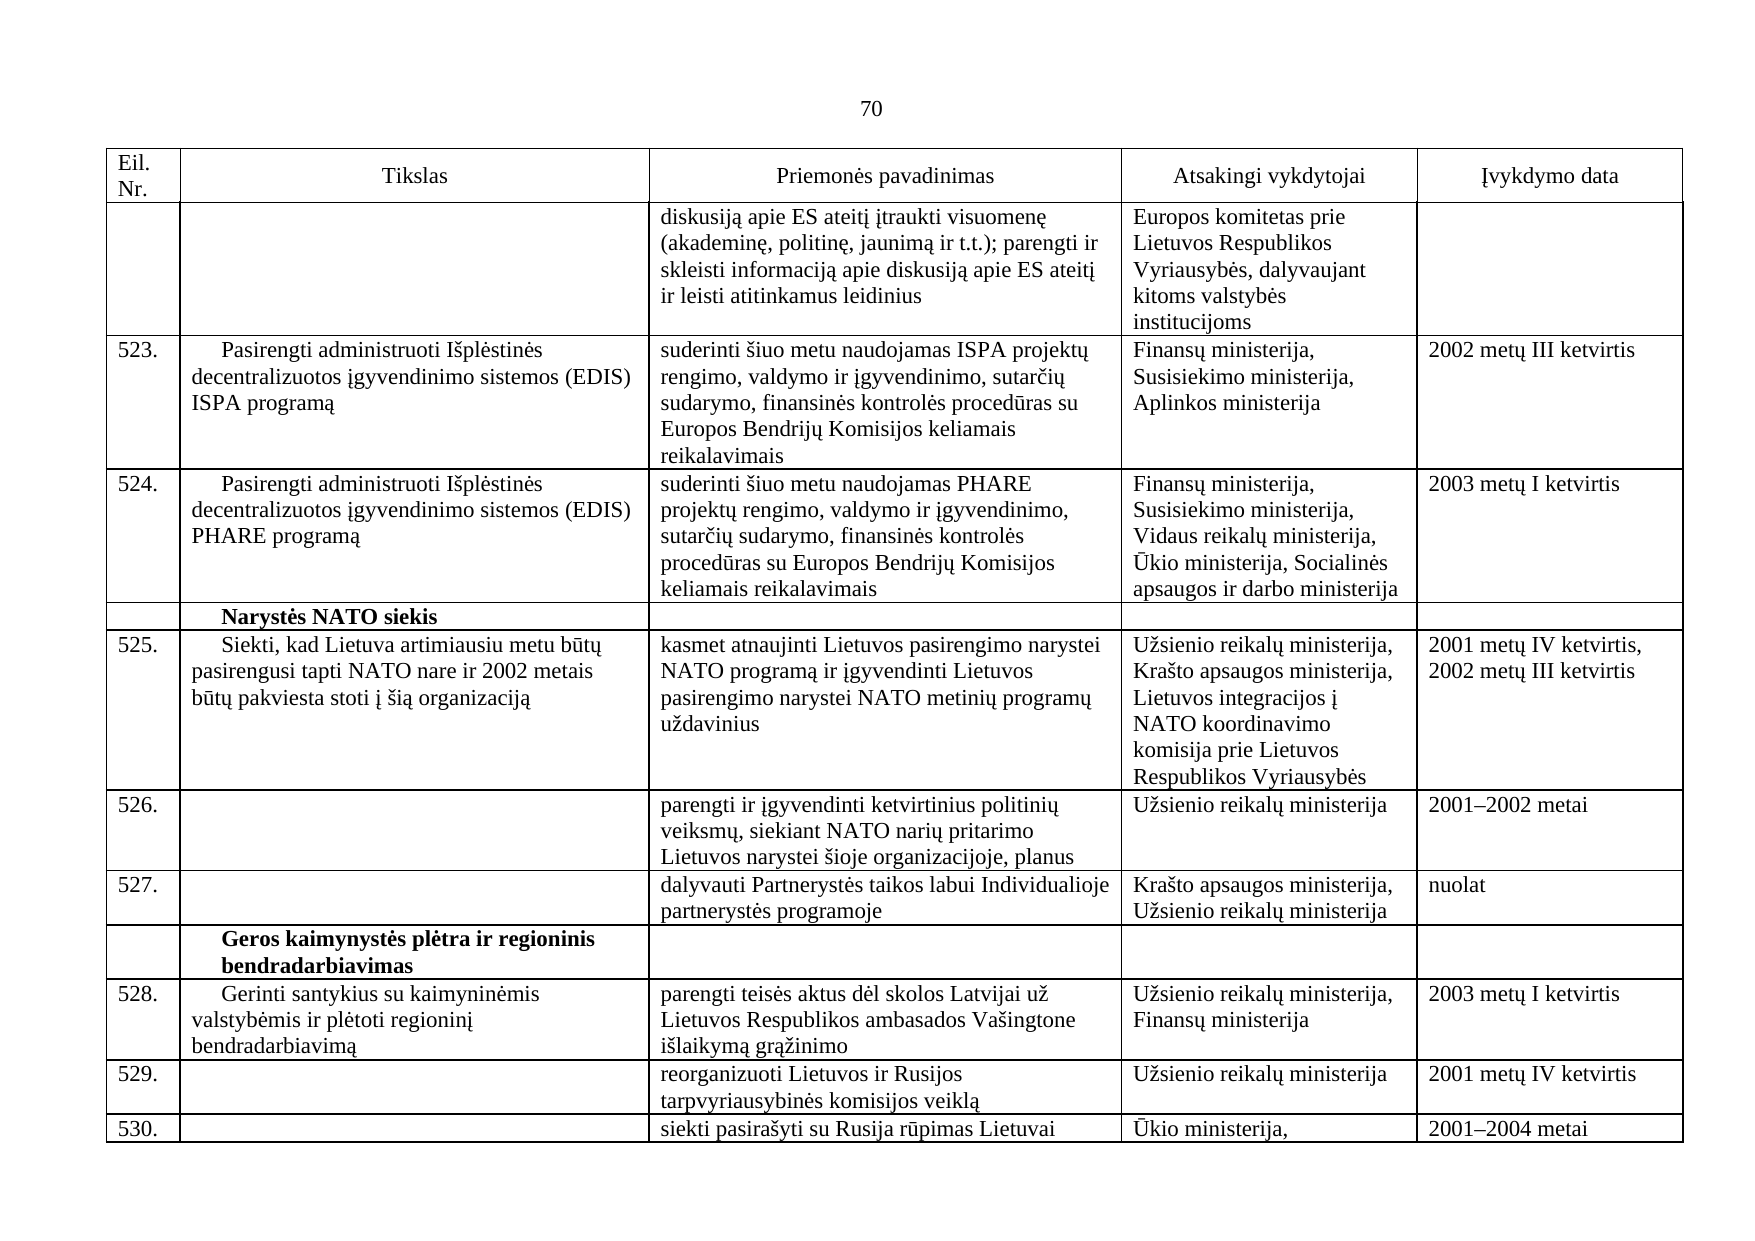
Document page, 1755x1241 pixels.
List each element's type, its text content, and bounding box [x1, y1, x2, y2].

table_cell [107, 926, 179, 978]
table_cell 2003 metų I ketvirtis [1418, 470, 1682, 601]
table_cell Finansų ministerija, Susisiekimo ministerija, Vidaus reikalų ministerija, Ūkio ministerija, Socialinės apsaugos ir darbo ministerija [1122, 470, 1416, 601]
table_cell [1418, 926, 1682, 978]
table_cell 2001 metų IV ketvirtis, 2002 metų III ketvirtis [1418, 631, 1682, 789]
table_cell [107, 470, 179, 601]
table_cell Užsienio reikalų ministerija [1122, 791, 1416, 870]
table_cell 2001–2004 metai [1418, 1115, 1682, 1141]
table_cell [1418, 603, 1682, 629]
table_cell Finansų ministerija, Susisiekimo ministerija, Aplinkos ministerija [1122, 336, 1416, 468]
table_cell [181, 871, 648, 924]
table_cell [1122, 603, 1416, 629]
table_cell [107, 791, 179, 870]
table_cell nuolat [1418, 871, 1682, 924]
table_cell 2002 metų III ketvirtis [1418, 336, 1682, 468]
table_cell [181, 791, 648, 870]
table_cell Narystės NATO siekis [181, 603, 648, 629]
table_cell [650, 603, 1121, 629]
table_header Eil. Nr. [107, 149, 180, 201]
table_cell [181, 1061, 648, 1113]
table_cell Geros kaimynystės plėtra ir regioninis bendradarbiavimas [181, 926, 648, 978]
table_cell Europos komitetas prie Lietuvos Respublikos Vyriausybės, dalyvaujant kitoms valstybės institucijoms [1122, 203, 1416, 335]
table_cell Krašto apsaugos ministerija, Užsienio reikalų ministerija [1122, 871, 1416, 924]
table_cell dalyvauti Partnerystės taikos labui Individualioje partnerystės programoje [650, 871, 1121, 924]
table_cell [650, 926, 1121, 978]
table_header Priemonės pavadinimas [650, 149, 1121, 201]
table_cell [181, 1115, 648, 1141]
table_cell diskusiją apie ES ateitį įtraukti visuomenę (akademinę, politinę, jaunimą ir t.t.); parengti ir skleisti informaciją apie diskusiją apie ES ateitį ir leisti atitinkamus leidinius [650, 203, 1121, 335]
table_cell reorganizuoti Lietuvos ir Rusijos tarpvyriausybinės komisijos veiklą [650, 1061, 1121, 1113]
table_cell Ūkio ministerija, [1122, 1115, 1416, 1141]
table_cell Užsienio reikalų ministerija, Finansų ministerija [1122, 980, 1416, 1059]
table_cell suderinti šiuo metu naudojamas ISPA projektų rengimo, valdymo ir įgyvendinimo, sutarčių sudarymo, finansinės kontrolės procedūras su Europos Bendrijų Komisijos keliamais reikalavimais [650, 336, 1121, 468]
table_cell Gerinti santykius su kaimyninėmis valstybėmis ir plėtoti regioninį bendradarbiavimą [181, 980, 648, 1059]
table_cell [107, 603, 179, 629]
table_header Atsakingi vykdytojai [1122, 149, 1417, 201]
table_cell [107, 871, 179, 924]
table_cell [107, 1115, 179, 1141]
table_header Tikslas [181, 149, 649, 201]
table_cell [107, 1061, 179, 1113]
table_cell suderinti šiuo metu naudojamas PHARE projektų rengimo, valdymo ir įgyvendinimo, sutarčių sudarymo, finansinės kontrolės procedūras su Europos Bendrijų Komisijos keliamais reikalavimais [650, 470, 1121, 601]
table_cell Užsienio reikalų ministerija, Krašto apsaugos ministerija, Lietuvos integracijos į NATO koordinavimo komisija prie Lietuvos Respublikos Vyriausybės [1122, 631, 1416, 789]
table_cell kasmet atnaujinti Lietuvos pasirengimo narystei NATO programą ir įgyvendinti Lietuvos pasirengimo narystei NATO metinių programų uždavinius [650, 631, 1121, 789]
table_cell Pasirengti administruoti Išplėstinės decentralizuotos įgyvendinimo sistemos (EDIS) ISPA programą [181, 336, 648, 468]
table_cell [1418, 203, 1682, 335]
table_cell parengti teisės aktus dėl skolos Latvijai už Lietuvos Respublikos ambasados Vašingtone išlaikymą grąžinimo [650, 980, 1121, 1059]
table_cell Užsienio reikalų ministerija [1122, 1061, 1416, 1113]
table_cell [107, 980, 179, 1059]
table_cell parengti ir įgyvendinti ketvirtinius politinių veiksmų, siekiant NATO narių pritarimo Lietuvos narystei šioje organizacijoje, planus [650, 791, 1121, 870]
table_cell [107, 336, 179, 468]
table_cell 2001 metų IV ketvirtis [1418, 1061, 1682, 1113]
table_cell [107, 203, 179, 335]
table_cell 2003 metų I ketvirtis [1418, 980, 1682, 1059]
table_cell Pasirengti administruoti Išplėstinės decentralizuotos įgyvendinimo sistemos (EDIS) Phare programą [181, 470, 648, 601]
table_cell [181, 203, 648, 335]
table_cell [1122, 926, 1416, 978]
table_cell [107, 631, 179, 789]
table_cell Siekti, kad Lietuva artimiausiu metu būtų pasirengusi tapti NATO nare ir 2002 metais būtų pakviesta stoti į šią organizaciją [181, 631, 648, 789]
table_header Įvykdymo data [1418, 149, 1682, 201]
table_cell siekti pasirašyti su Rusija rūpimas Lietuvai [650, 1115, 1121, 1141]
table_cell 2001–2002 metai [1418, 791, 1682, 870]
